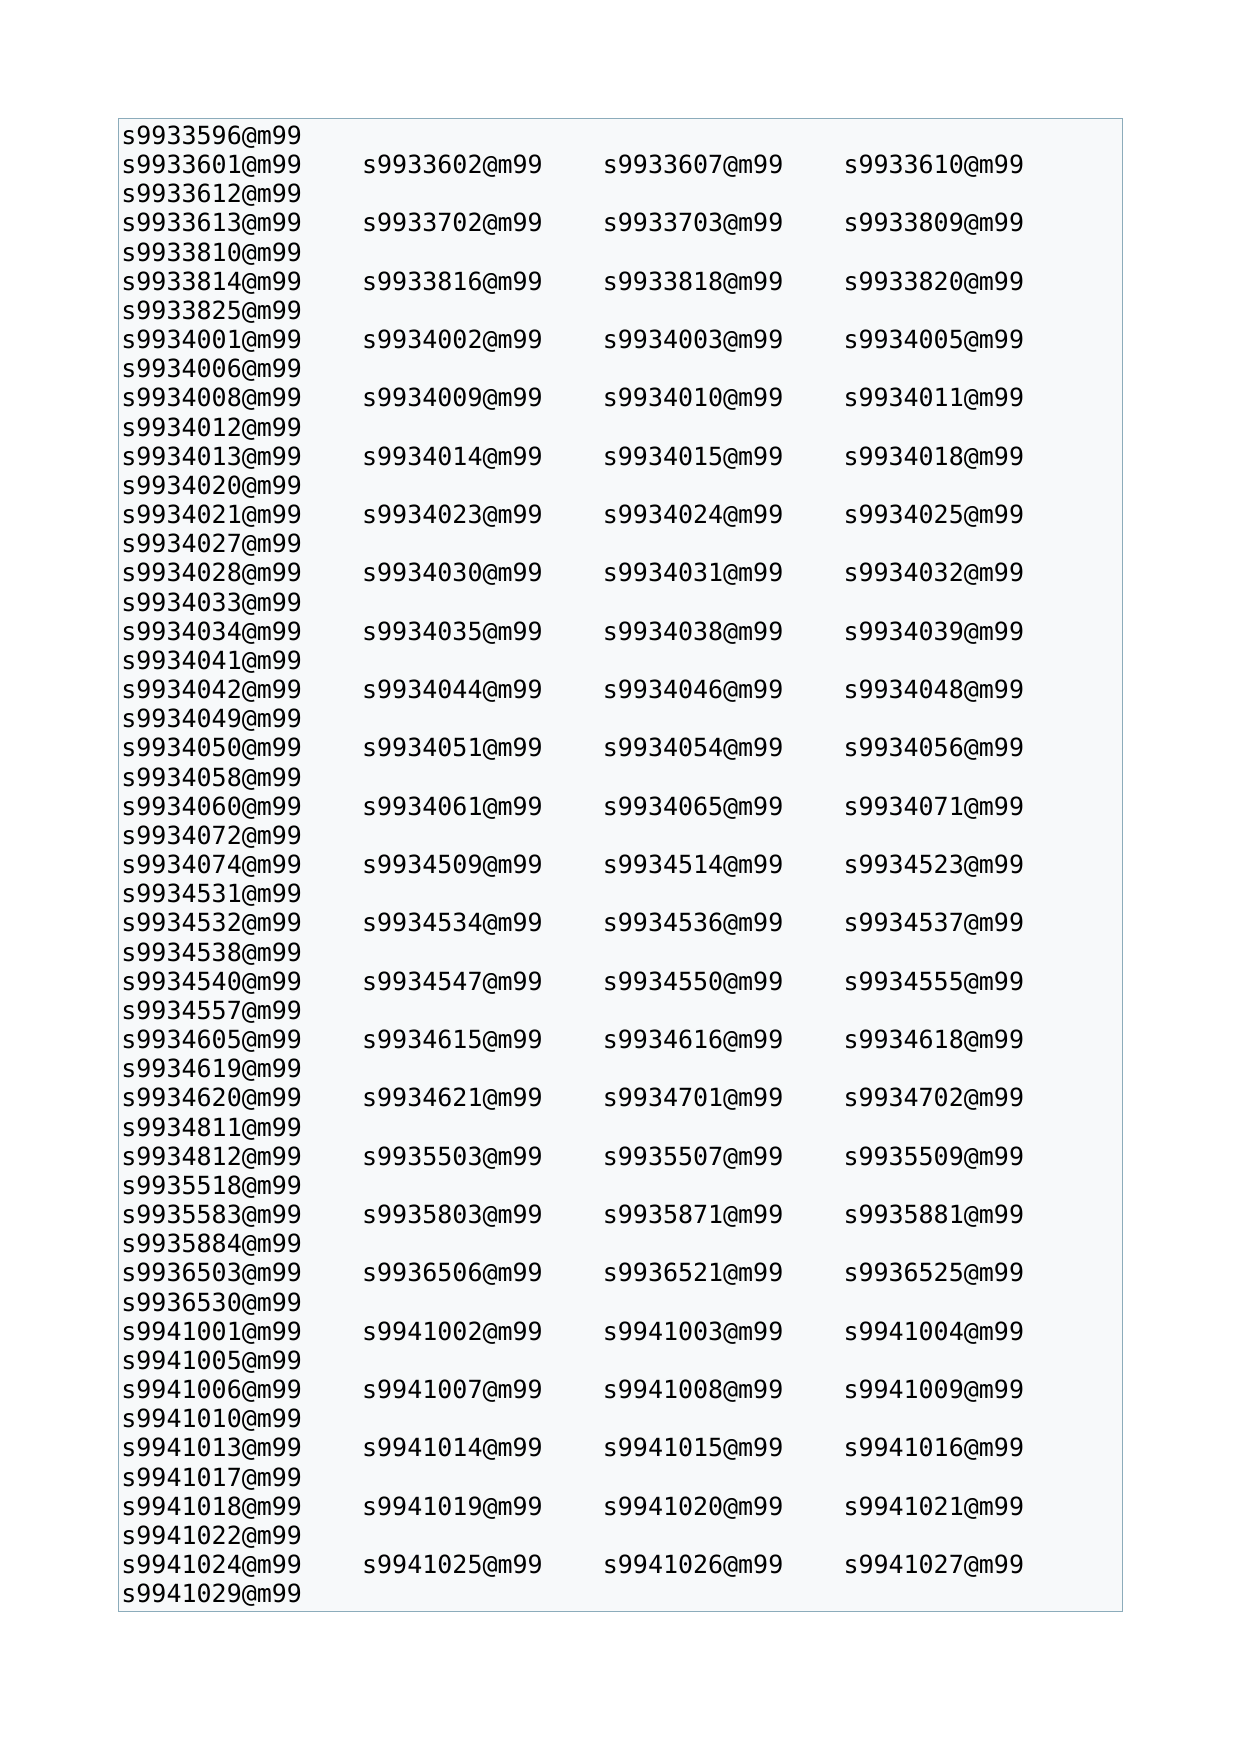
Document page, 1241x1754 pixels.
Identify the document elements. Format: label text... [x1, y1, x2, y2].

text s9933596@m99 s9933601@m99 s9933602@m99 s9933607@m99 s9933610@m99 s9933612@m99 s9933613@m99 s9933702@m99 s9933703@m99 s9933809@m99 s9933810@m99 s9933814@m99 s9933816@m99 s9933818@m99 s9933820@m99 s9933825@m99 s9934001@m99 s9934002@m99 s9934003@m99 s9934005@m99 s9934006@m99 s9934008@m99 s9934009@m99 s9934010@m99 s9934011@m99 s9934012@m99 s9934013@m99 s9934014@m99 s9934015@m99 s9934018@m99 s9934020@m99 s9934021@m99 s9934023@m99 s9934024@m99 s9934025@m99 s9934027@m99 s9934028@m99 s9934030@m99 s9934031@m99 s9934032@m99 s9934033@m99 s9934034@m99 s9934035@m99 s9934038@m99 s9934039@m99 s9934041@m99 s9934042@m99 s9934044@m99 s9934046@m99 s9934048@m99 s9934049@m99 s9934050@m99 s9934051@m99 s9934054@m99 s9934056@m99 s9934058@m99 s9934060@m99 s9934061@m99 s9934065@m99 s9934071@m99 s9934072@m99 s9934074@m99 s9934509@m99 s9934514@m99 s9934523@m99 s9934531@m99 s9934532@m99 s9934534@m99 s9934536@m99 s9934537@m99 s9934538@m99 s9934540@m99 s9934547@m99 s9934550@m99 s9934555@m99 s9934557@m99 s9934605@m99 s9934615@m99 s9934616@m99 s9934618@m99 s9934619@m99 s9934620@m99 s9934621@m99 s9934701@m99 s9934702@m99 s9934811@m99 s9934812@m99 s9935503@m99 s9935507@m99 s9935509@m99 s9935518@m99 s9935583@m99 s9935803@m99 s9935871@m99 s9935881@m99 s9935884@m99 s9936503@m99 s9936506@m99 s9936521@m99 s9936525@m99 s9936530@m99 s9941001@m99 s9941002@m99 s9941003@m99 s9941004@m99 s9941005@m99 s9941006@m99 s9941007@m99 s9941008@m99 s9941009@m99 s9941010@m99 s9941013@m99 s9941014@m99 s9941015@m99 s9941016@m99 s9941017@m99 s9941018@m99 s9941019@m99 s9941020@m99 s9941021@m99 s9941022@m99 s9941024@m99 s9941025@m99 s9941026@m99 s9941027@m99 s9941029@m99 [119, 119, 1122, 1611]
